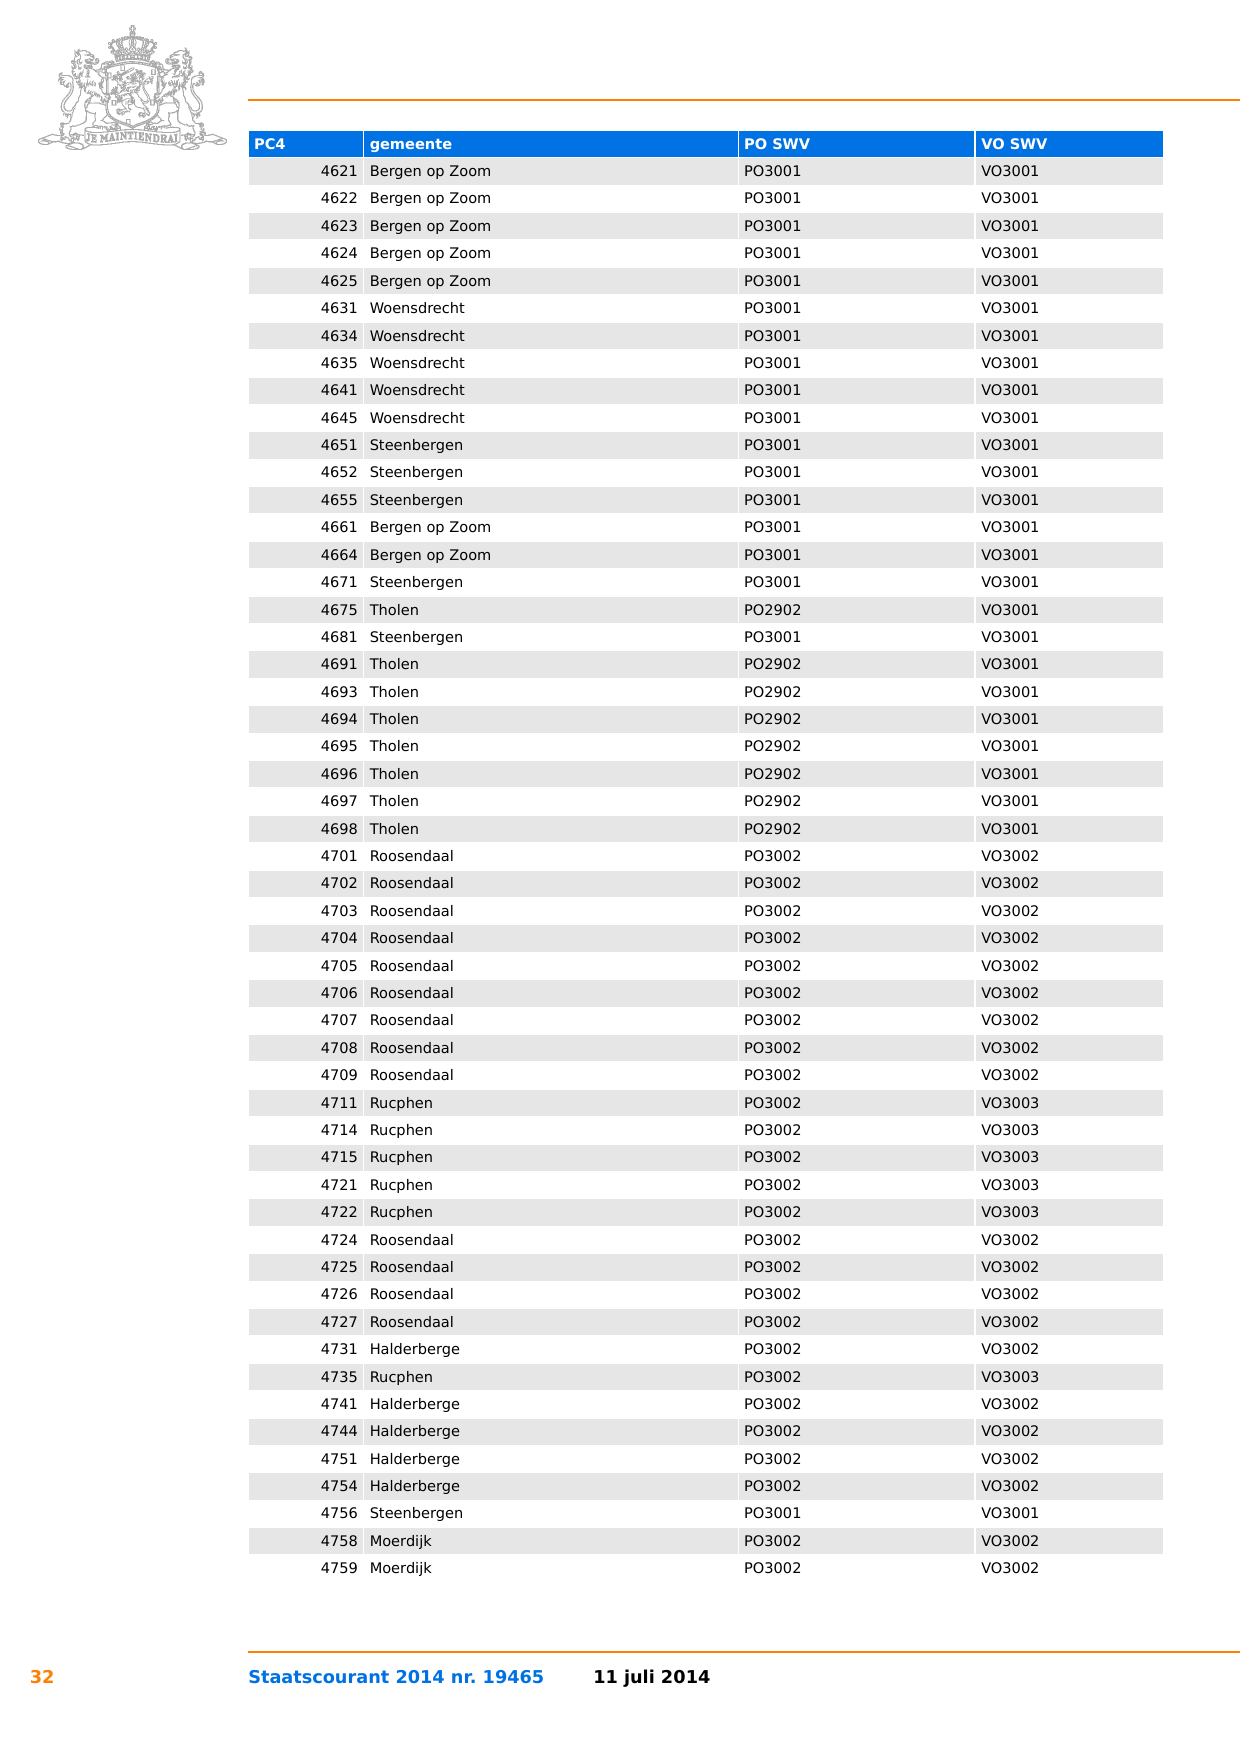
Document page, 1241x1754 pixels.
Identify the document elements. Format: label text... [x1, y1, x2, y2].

table_cell Roosendaal [364, 980, 738, 1007]
table_cell PO2902 [739, 597, 974, 623]
table_cell VO3001 [976, 350, 1163, 376]
table_cell 4621 [249, 158, 363, 185]
table_cell VO3001 [976, 241, 1163, 267]
table_cell VO3002 [976, 1008, 1163, 1034]
table_cell VO3001 [976, 706, 1163, 733]
table_cell Rucphen [364, 1364, 738, 1390]
table_cell PO3001 [739, 515, 974, 541]
table_cell PO2902 [739, 816, 974, 842]
table_cell VO3002 [976, 925, 1163, 952]
table_cell PO3002 [739, 1391, 974, 1417]
table_cell Roosendaal [364, 925, 738, 952]
table_cell 4635 [249, 350, 363, 376]
table_cell PO3002 [739, 1063, 974, 1089]
table_cell Rucphen [364, 1090, 738, 1116]
table_cell 4675 [249, 597, 363, 623]
table_cell 4707 [249, 1008, 363, 1034]
table_cell PO3002 [739, 871, 974, 897]
table_cell 4754 [249, 1473, 363, 1500]
picture [38, 25, 227, 150]
table_cell VO3002 [976, 1336, 1163, 1363]
table_cell PO3001 [739, 268, 974, 294]
table_cell PO3002 [739, 843, 974, 869]
table_cell VO3001 [976, 186, 1163, 212]
table_cell PO3001 [739, 624, 974, 650]
table_cell Halderberge [364, 1336, 738, 1363]
table_cell Roosendaal [364, 1008, 738, 1034]
table_cell 4709 [249, 1063, 363, 1089]
table_cell VO3001 [976, 761, 1163, 787]
table_cell Roosendaal [364, 1227, 738, 1253]
table_header PC4 [249, 131, 363, 157]
table_cell VO3001 [976, 158, 1163, 185]
table_cell VO3003 [976, 1090, 1163, 1116]
table_cell PO3002 [739, 1473, 974, 1500]
table_cell VO3002 [976, 1528, 1163, 1554]
table_cell Tholen [364, 761, 738, 787]
table_cell Bergen op Zoom [364, 542, 738, 568]
table_cell 4671 [249, 569, 363, 596]
table_cell VO3002 [976, 1556, 1163, 1582]
table_cell VO3002 [976, 980, 1163, 1007]
table_cell 4664 [249, 542, 363, 568]
table_cell Rucphen [364, 1117, 738, 1143]
table_cell Tholen [364, 706, 738, 733]
table_cell 4714 [249, 1117, 363, 1143]
table_cell 4652 [249, 460, 363, 486]
table_cell 4725 [249, 1254, 363, 1281]
table_cell Roosendaal [364, 1254, 738, 1281]
table_cell PO3001 [739, 378, 974, 404]
table_cell PO3001 [739, 1501, 974, 1527]
table_cell PO3002 [739, 1528, 974, 1554]
table_cell PO3002 [739, 1254, 974, 1281]
table_cell 4704 [249, 925, 363, 952]
table_cell PO3002 [739, 1172, 974, 1198]
table_cell 4751 [249, 1446, 363, 1472]
table_cell 4703 [249, 898, 363, 924]
table_cell PO2902 [739, 706, 974, 733]
table_cell PO3002 [739, 1282, 974, 1308]
table_cell PO3001 [739, 432, 974, 459]
table_cell VO3001 [976, 679, 1163, 705]
table_cell 4711 [249, 1090, 363, 1116]
table_cell PO3001 [739, 487, 974, 513]
table_cell PO3002 [739, 953, 974, 979]
table_cell PO2902 [739, 761, 974, 787]
table_cell 4721 [249, 1172, 363, 1198]
table_cell VO3001 [976, 323, 1163, 349]
table_cell Steenbergen [364, 624, 738, 650]
table_cell 4691 [249, 651, 363, 678]
table_cell PO3002 [739, 898, 974, 924]
table_cell 4756 [249, 1501, 363, 1527]
table_cell PO3001 [739, 460, 974, 486]
table_cell 4698 [249, 816, 363, 842]
table_cell 4705 [249, 953, 363, 979]
table_cell VO3002 [976, 871, 1163, 897]
table_cell VO3001 [976, 624, 1163, 650]
table_cell VO3002 [976, 1254, 1163, 1281]
table_cell VO3002 [976, 1446, 1163, 1472]
table_cell 4624 [249, 241, 363, 267]
table_cell VO3002 [976, 1282, 1163, 1308]
table_cell Halderberge [364, 1473, 738, 1500]
table_cell PO3002 [739, 1446, 974, 1472]
table_cell 4696 [249, 761, 363, 787]
table_cell Steenbergen [364, 1501, 738, 1527]
table_cell Woensdrecht [364, 295, 738, 322]
table_cell 4693 [249, 679, 363, 705]
table_cell Roosendaal [364, 1063, 738, 1089]
table_cell Woensdrecht [364, 378, 738, 404]
table_cell Tholen [364, 734, 738, 760]
table_cell VO3001 [976, 789, 1163, 815]
table_cell 4741 [249, 1391, 363, 1417]
table_cell 4694 [249, 706, 363, 733]
table_cell PO3002 [739, 1199, 974, 1226]
table_cell Roosendaal [364, 1035, 738, 1061]
table_cell 4722 [249, 1199, 363, 1226]
table_cell VO3001 [976, 597, 1163, 623]
table_cell Roosendaal [364, 953, 738, 979]
table_cell VO3001 [976, 295, 1163, 322]
table_cell 4701 [249, 843, 363, 869]
table_cell Rucphen [364, 1145, 738, 1171]
table_cell VO3001 [976, 651, 1163, 678]
table_cell PO3001 [739, 213, 974, 239]
table_cell VO3001 [976, 268, 1163, 294]
table_cell PO3001 [739, 241, 974, 267]
table_cell Bergen op Zoom [364, 213, 738, 239]
table_cell VO3002 [976, 843, 1163, 869]
table_cell Tholen [364, 789, 738, 815]
table_cell 4661 [249, 515, 363, 541]
table_cell PO3001 [739, 295, 974, 322]
table_cell PO2902 [739, 651, 974, 678]
table_cell Bergen op Zoom [364, 241, 738, 267]
table_cell 4735 [249, 1364, 363, 1390]
table_cell Roosendaal [364, 843, 738, 869]
table_cell 4758 [249, 1528, 363, 1554]
table_cell 4651 [249, 432, 363, 459]
table_cell 4697 [249, 789, 363, 815]
table_cell VO3003 [976, 1117, 1163, 1143]
table_cell VO3002 [976, 1309, 1163, 1335]
table_cell Bergen op Zoom [364, 268, 738, 294]
table_cell 4715 [249, 1145, 363, 1171]
table_cell PO3001 [739, 350, 974, 376]
table_cell VO3002 [976, 1419, 1163, 1445]
table_cell Tholen [364, 651, 738, 678]
table_cell PO3001 [739, 323, 974, 349]
table_header PO SWV [739, 131, 974, 157]
table_cell VO3001 [976, 569, 1163, 596]
table_cell 4623 [249, 213, 363, 239]
table_cell 4655 [249, 487, 363, 513]
table_cell 4681 [249, 624, 363, 650]
table_header gemeente [364, 131, 738, 157]
table_cell VO3002 [976, 953, 1163, 979]
table_cell VO3001 [976, 515, 1163, 541]
table_cell Woensdrecht [364, 350, 738, 376]
table_cell VO3001 [976, 816, 1163, 842]
table_cell VO3001 [976, 213, 1163, 239]
table_cell VO3003 [976, 1145, 1163, 1171]
table_cell 4631 [249, 295, 363, 322]
table_cell Steenbergen [364, 487, 738, 513]
table_cell 4724 [249, 1227, 363, 1253]
table_cell 4731 [249, 1336, 363, 1363]
table_cell Roosendaal [364, 1309, 738, 1335]
table_cell PO3001 [739, 158, 974, 185]
table_cell Halderberge [364, 1419, 738, 1445]
table_cell PO3002 [739, 1035, 974, 1061]
table_cell PO3001 [739, 186, 974, 212]
table_cell Steenbergen [364, 569, 738, 596]
table_cell 4634 [249, 323, 363, 349]
table_cell VO3002 [976, 1063, 1163, 1089]
table_cell Steenbergen [364, 460, 738, 486]
table_cell PO2902 [739, 734, 974, 760]
table_cell VO3002 [976, 898, 1163, 924]
table_cell Moerdijk [364, 1556, 738, 1582]
table_cell PO3002 [739, 1227, 974, 1253]
table_cell PO3002 [739, 1336, 974, 1363]
table_cell PO3002 [739, 1309, 974, 1335]
table_cell 4706 [249, 980, 363, 1007]
table_cell VO3002 [976, 1391, 1163, 1417]
table_cell VO3001 [976, 1501, 1163, 1527]
table_cell Roosendaal [364, 1282, 738, 1308]
table_cell VO3001 [976, 542, 1163, 568]
table_cell 4727 [249, 1309, 363, 1335]
table_cell VO3002 [976, 1227, 1163, 1253]
table_cell 4744 [249, 1419, 363, 1445]
table_cell Moerdijk [364, 1528, 738, 1554]
table_cell PO3002 [739, 1419, 974, 1445]
table_cell Roosendaal [364, 898, 738, 924]
table_cell 4702 [249, 871, 363, 897]
table_cell VO3001 [976, 405, 1163, 431]
table_cell PO3001 [739, 569, 974, 596]
table_cell 4708 [249, 1035, 363, 1061]
table_cell PO3002 [739, 1145, 974, 1171]
table_cell PO3002 [739, 1364, 974, 1390]
table_cell 4695 [249, 734, 363, 760]
table_cell VO3003 [976, 1199, 1163, 1226]
table_cell Rucphen [364, 1199, 738, 1226]
table_cell PO3002 [739, 1556, 974, 1582]
table_cell PO3002 [739, 1117, 974, 1143]
table_cell Tholen [364, 597, 738, 623]
table_cell PO2902 [739, 679, 974, 705]
table_cell VO3001 [976, 432, 1163, 459]
table_header VO SWV [976, 131, 1163, 157]
table_cell PO2902 [739, 789, 974, 815]
table_cell VO3002 [976, 1035, 1163, 1061]
table_cell PO3001 [739, 405, 974, 431]
table_cell 4641 [249, 378, 363, 404]
table_cell VO3001 [976, 378, 1163, 404]
table_cell PO3001 [739, 542, 974, 568]
table_cell 4726 [249, 1282, 363, 1308]
table_cell Woensdrecht [364, 405, 738, 431]
table_cell PO3002 [739, 925, 974, 952]
table_cell Roosendaal [364, 871, 738, 897]
table_cell VO3003 [976, 1364, 1163, 1390]
table_cell VO3001 [976, 734, 1163, 760]
table_cell VO3002 [976, 1473, 1163, 1500]
table_cell PO3002 [739, 1008, 974, 1034]
table_cell 4645 [249, 405, 363, 431]
table_cell Bergen op Zoom [364, 515, 738, 541]
table_cell Rucphen [364, 1172, 738, 1198]
table_cell Steenbergen [364, 432, 738, 459]
table_cell Bergen op Zoom [364, 158, 738, 185]
table_cell Halderberge [364, 1391, 738, 1417]
table_cell PO3002 [739, 980, 974, 1007]
table_cell PO3002 [739, 1090, 974, 1116]
table_cell 4622 [249, 186, 363, 212]
table_cell Bergen op Zoom [364, 186, 738, 212]
table_cell Tholen [364, 816, 738, 842]
table_cell Woensdrecht [364, 323, 738, 349]
table_cell Tholen [364, 679, 738, 705]
table_cell Halderberge [364, 1446, 738, 1472]
table_cell VO3001 [976, 487, 1163, 513]
table_cell VO3001 [976, 460, 1163, 486]
table_cell 4759 [249, 1556, 363, 1582]
table_cell VO3003 [976, 1172, 1163, 1198]
table_cell 4625 [249, 268, 363, 294]
